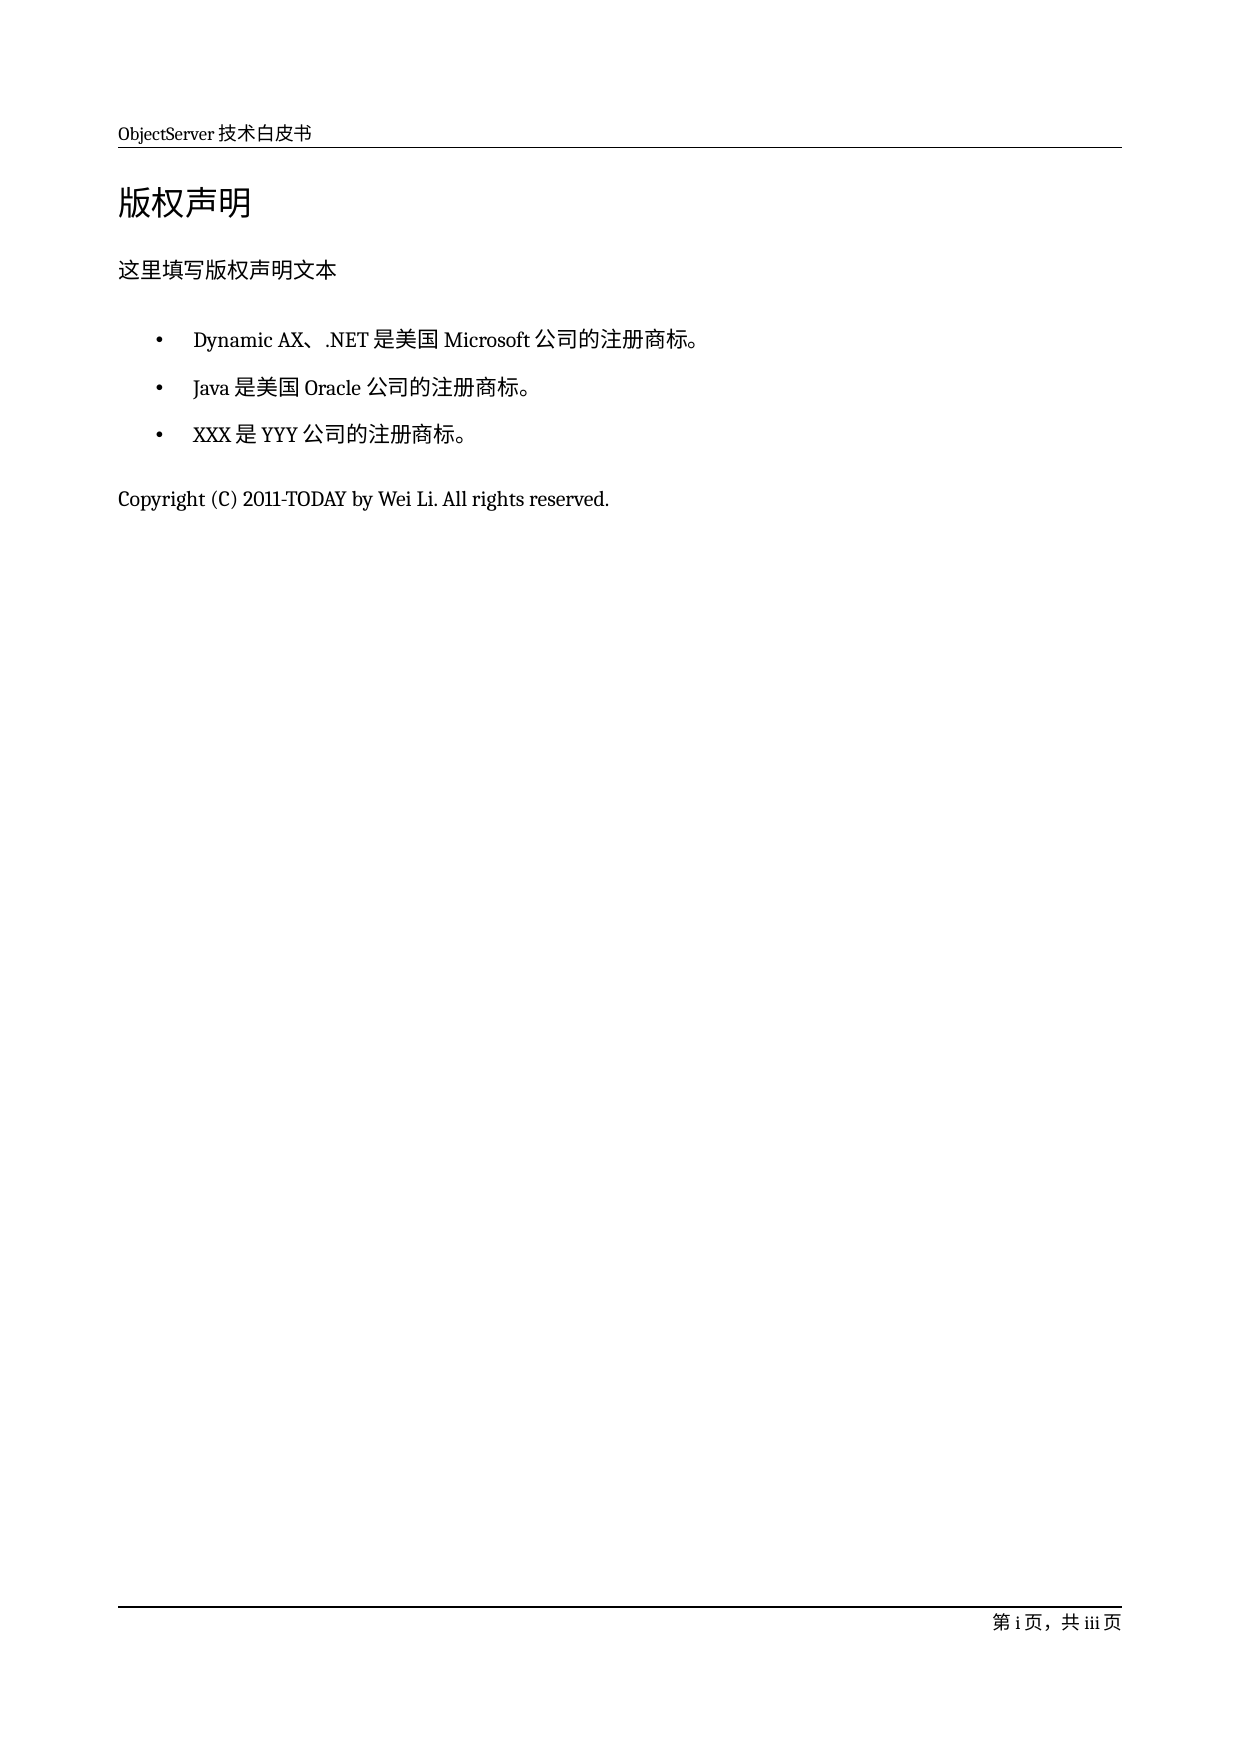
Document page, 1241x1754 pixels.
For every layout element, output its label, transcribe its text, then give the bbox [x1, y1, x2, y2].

text 这里填写版权声明文本 [118, 253, 1122, 285]
list Dynamic AX、.NET 是美国Microsoft公司的注册商标。 [156, 322, 1122, 354]
list Java 是美国Oracle 公司的注册商标。 [156, 370, 1122, 402]
subtitle 版权声明 [118, 177, 1122, 225]
list XXX是YYY公司的注册商标。 [156, 417, 1122, 449]
text Copyright (C) 2011-TODAY by Wei Li. All rights reserved. [118, 487, 1122, 512]
